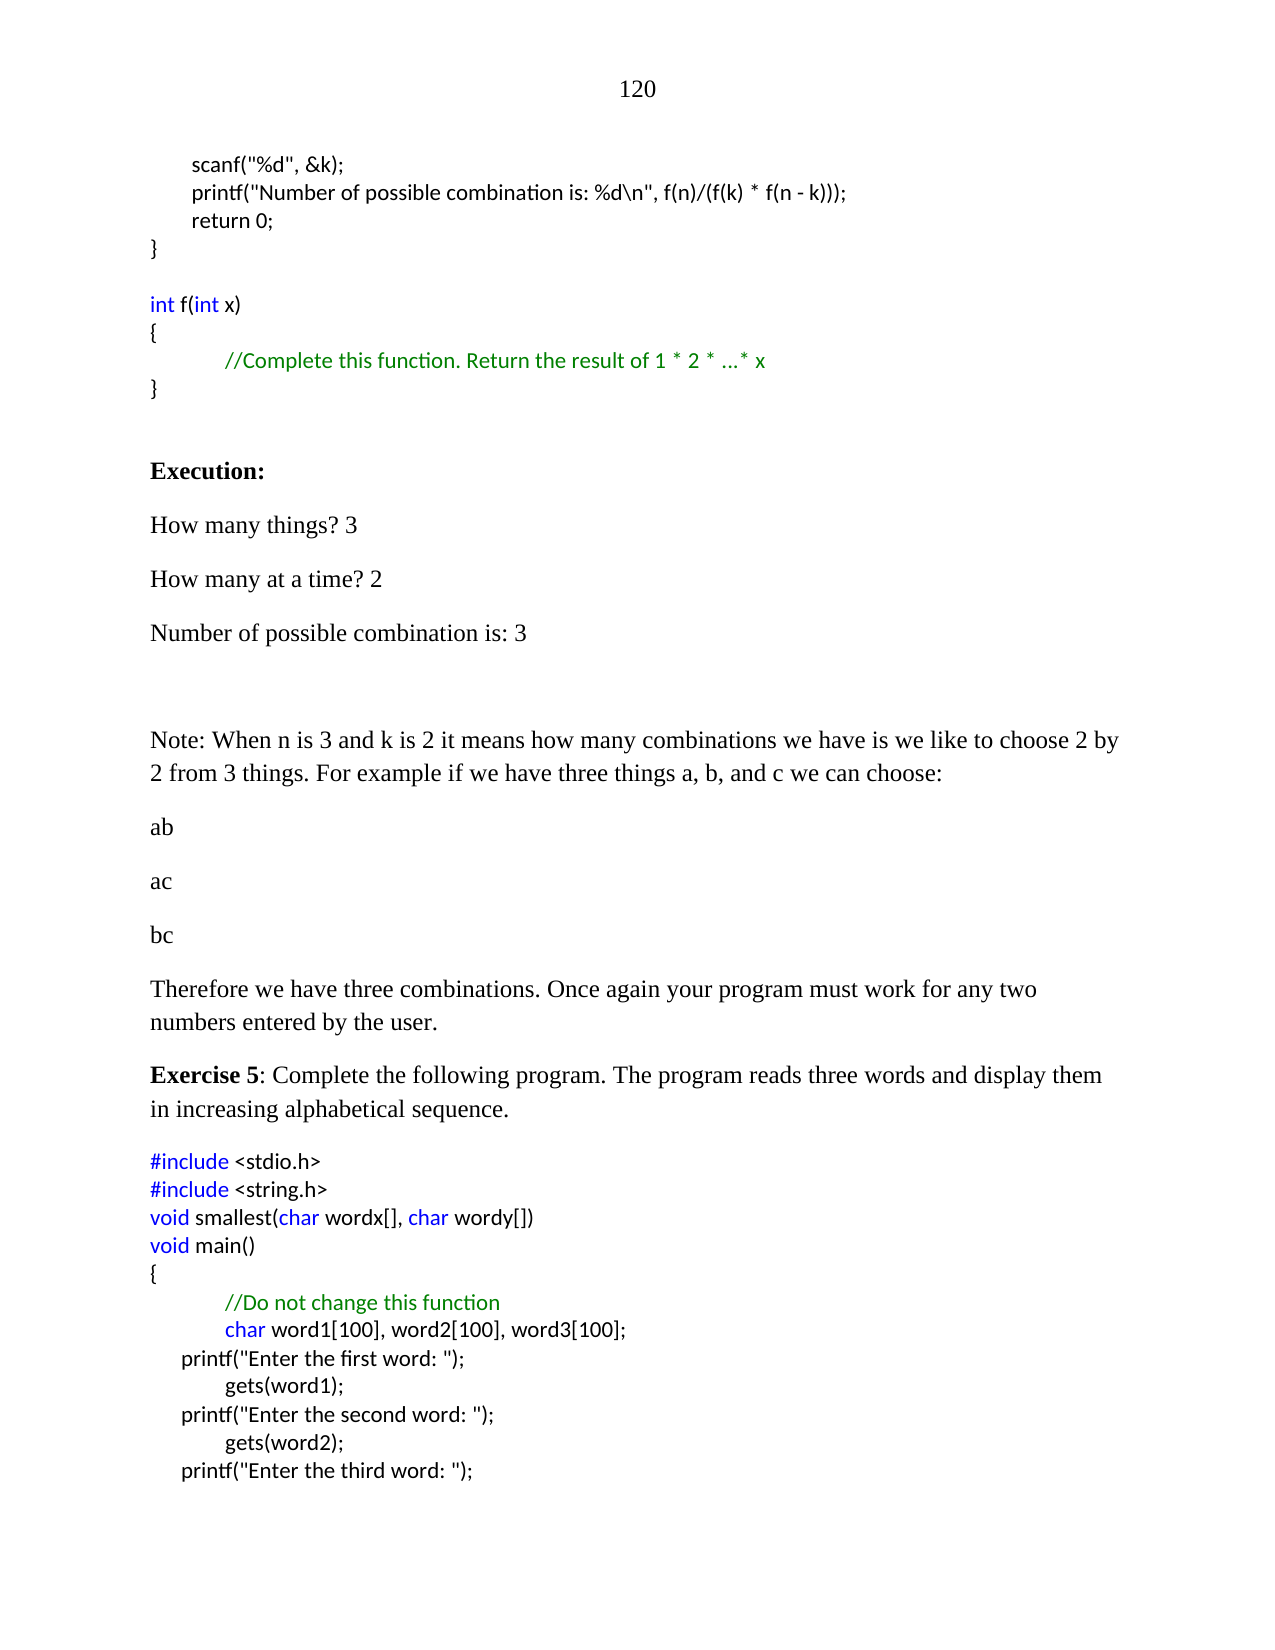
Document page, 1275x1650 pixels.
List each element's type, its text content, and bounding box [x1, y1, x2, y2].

text gets(word1); [150, 1372, 1125, 1400]
text void main() [150, 1232, 1125, 1259]
text ac [150, 866, 1125, 895]
text //Do not change this function [150, 1288, 1125, 1316]
text bc [150, 920, 1125, 949]
text Exercise 5: Complete the following program. The program reads three words and display them in increasing alphabetical sequence. [150, 1061, 1125, 1122]
text Number of possible combination is: 3 [150, 618, 1125, 646]
text #include <stdio.h> [150, 1147, 1125, 1176]
text Note: When n is 3 and k is 2 it means how many combinations we have is we like to choose 2 by 2 from 3 things. For example if we have three things a, b, and c we can choose: [150, 725, 1125, 787]
text { [150, 1259, 1125, 1288]
text //Complete this function. Return the result of 1 * 2 * ...* x [150, 346, 1125, 374]
text printf("Enter the first word: "); [150, 1344, 1125, 1372]
text char word1[100], word2[100], word3[100]; [150, 1316, 1125, 1344]
text printf("Enter the second word: "); [150, 1400, 1125, 1428]
text Execution: [150, 456, 1125, 485]
text How many things? 3 [150, 510, 1125, 539]
text Therefore we have three combinations. Once again your program must work for any two numbers entered by the user. [150, 974, 1125, 1036]
text How many at a time? 2 [150, 564, 1125, 592]
text gets(word2); [150, 1428, 1125, 1456]
text } [150, 374, 1125, 402]
text #include <string.h> [150, 1176, 1125, 1203]
text } [150, 234, 1125, 262]
text ab [150, 812, 1125, 841]
text { [150, 318, 1125, 346]
text return 0; [150, 206, 1125, 234]
text int f(int x) [150, 290, 1125, 318]
text scanf("%d", &k); [150, 150, 1125, 178]
text printf("Number of possible combination is: %d\n", f(n)/(f(k) * f(n - k))); [150, 178, 1125, 206]
text printf("Enter the third word: "); [150, 1456, 1125, 1484]
text void smallest(char wordx[], char wordy[]) [150, 1203, 1125, 1232]
